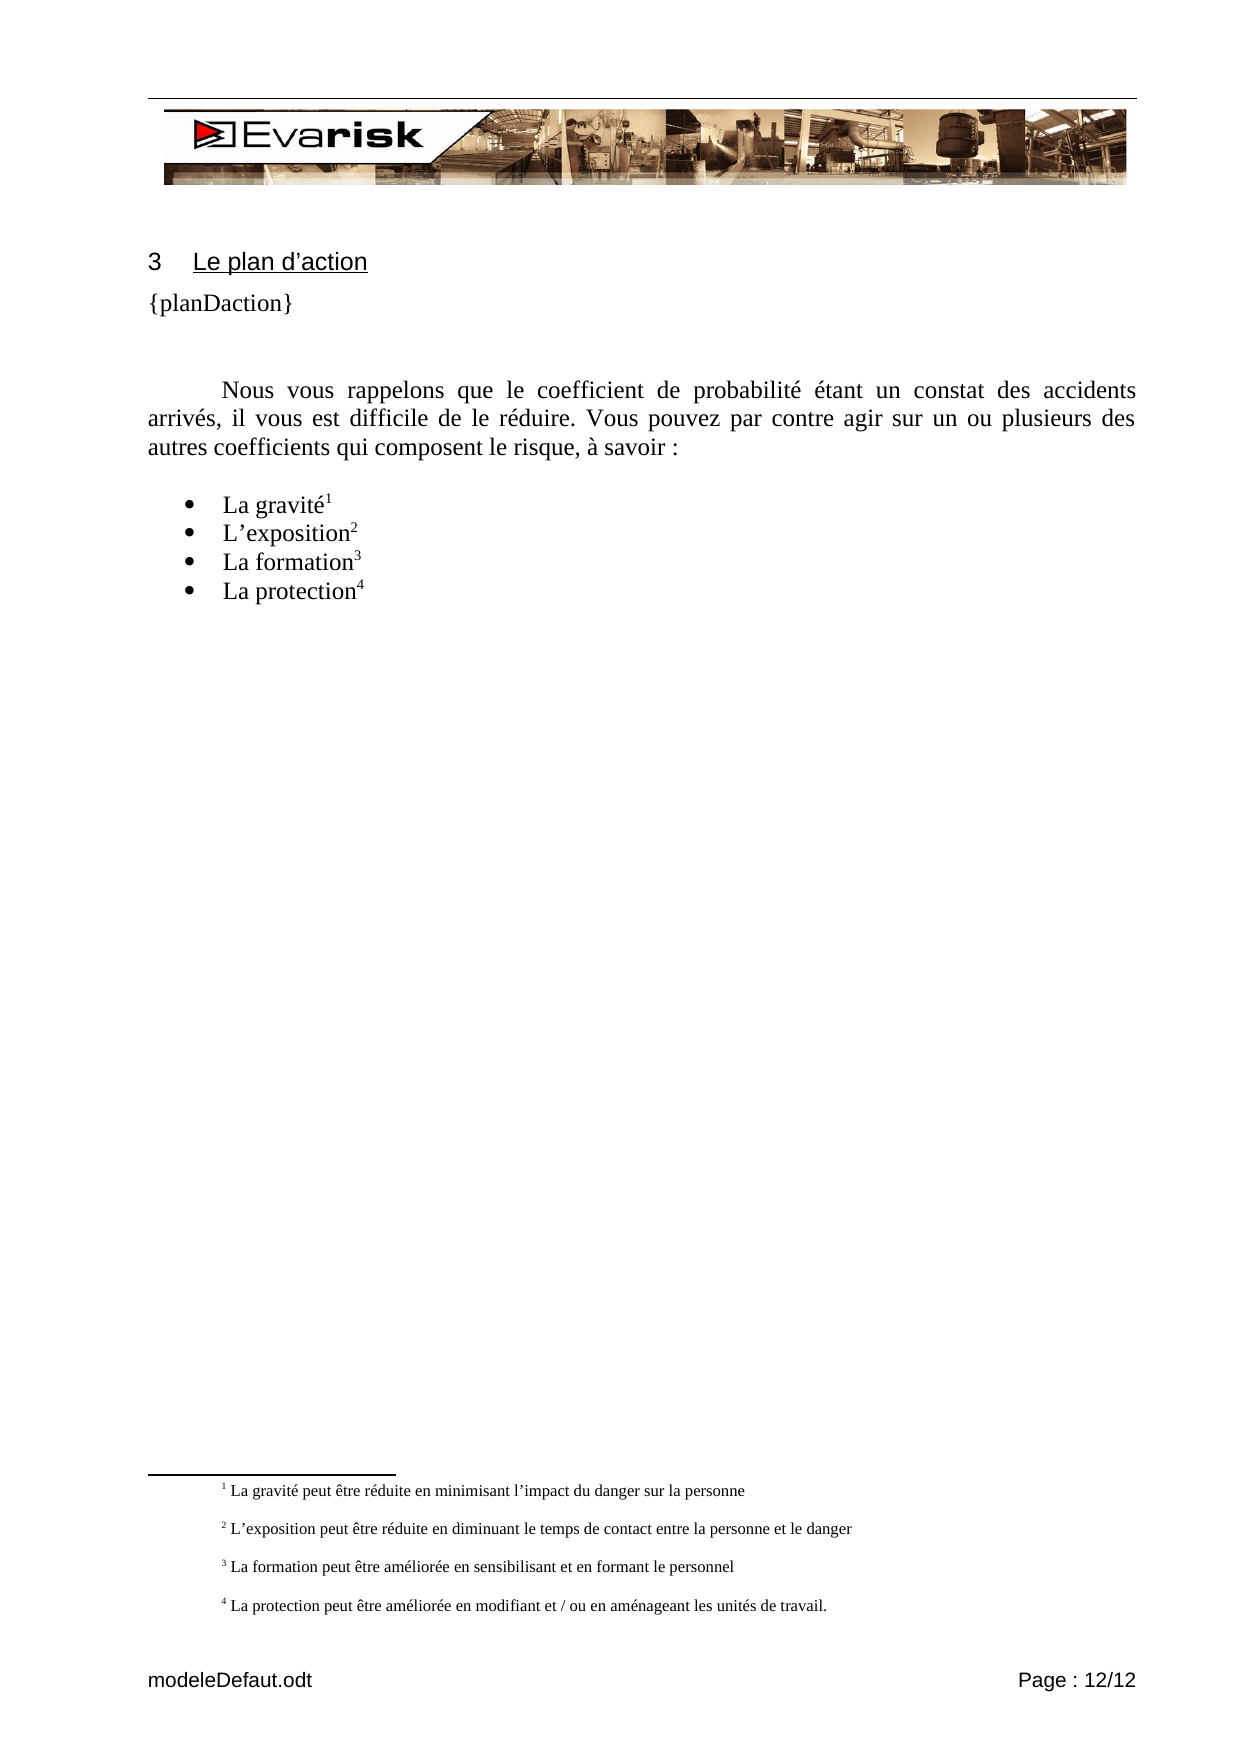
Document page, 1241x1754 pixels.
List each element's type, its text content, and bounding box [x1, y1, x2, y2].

list La formation peut être améliorée en sensibilisant et en formant le personnel [221, 1557, 1137, 1576]
list La protection [185, 576, 1137, 605]
text Nous vous rappelons que le coefficient de probabilité étant un constat des accidents arrivés, il vous est difficile de le réduire. Vous pouvez par contre agir sur un ou plusieurs des autres coefficients qui composent le risque, à savoir : [148, 375, 1137, 461]
text {planDaction} [148, 288, 1137, 317]
list L’exposition [185, 518, 1137, 547]
list La gravité peut être réduite en minimisant l’impact du danger sur la personne [221, 1481, 1137, 1500]
list La protection peut être améliorée en modifiant et / ou en aménageant les unités de travail. [221, 1596, 1137, 1615]
list La gravité [185, 490, 1137, 518]
list La formation [185, 547, 1137, 576]
list L’exposition peut être réduite en diminuant le temps de contact entre la personne et le danger [221, 1519, 1137, 1538]
subtitle Le plan d’action [148, 247, 1137, 276]
